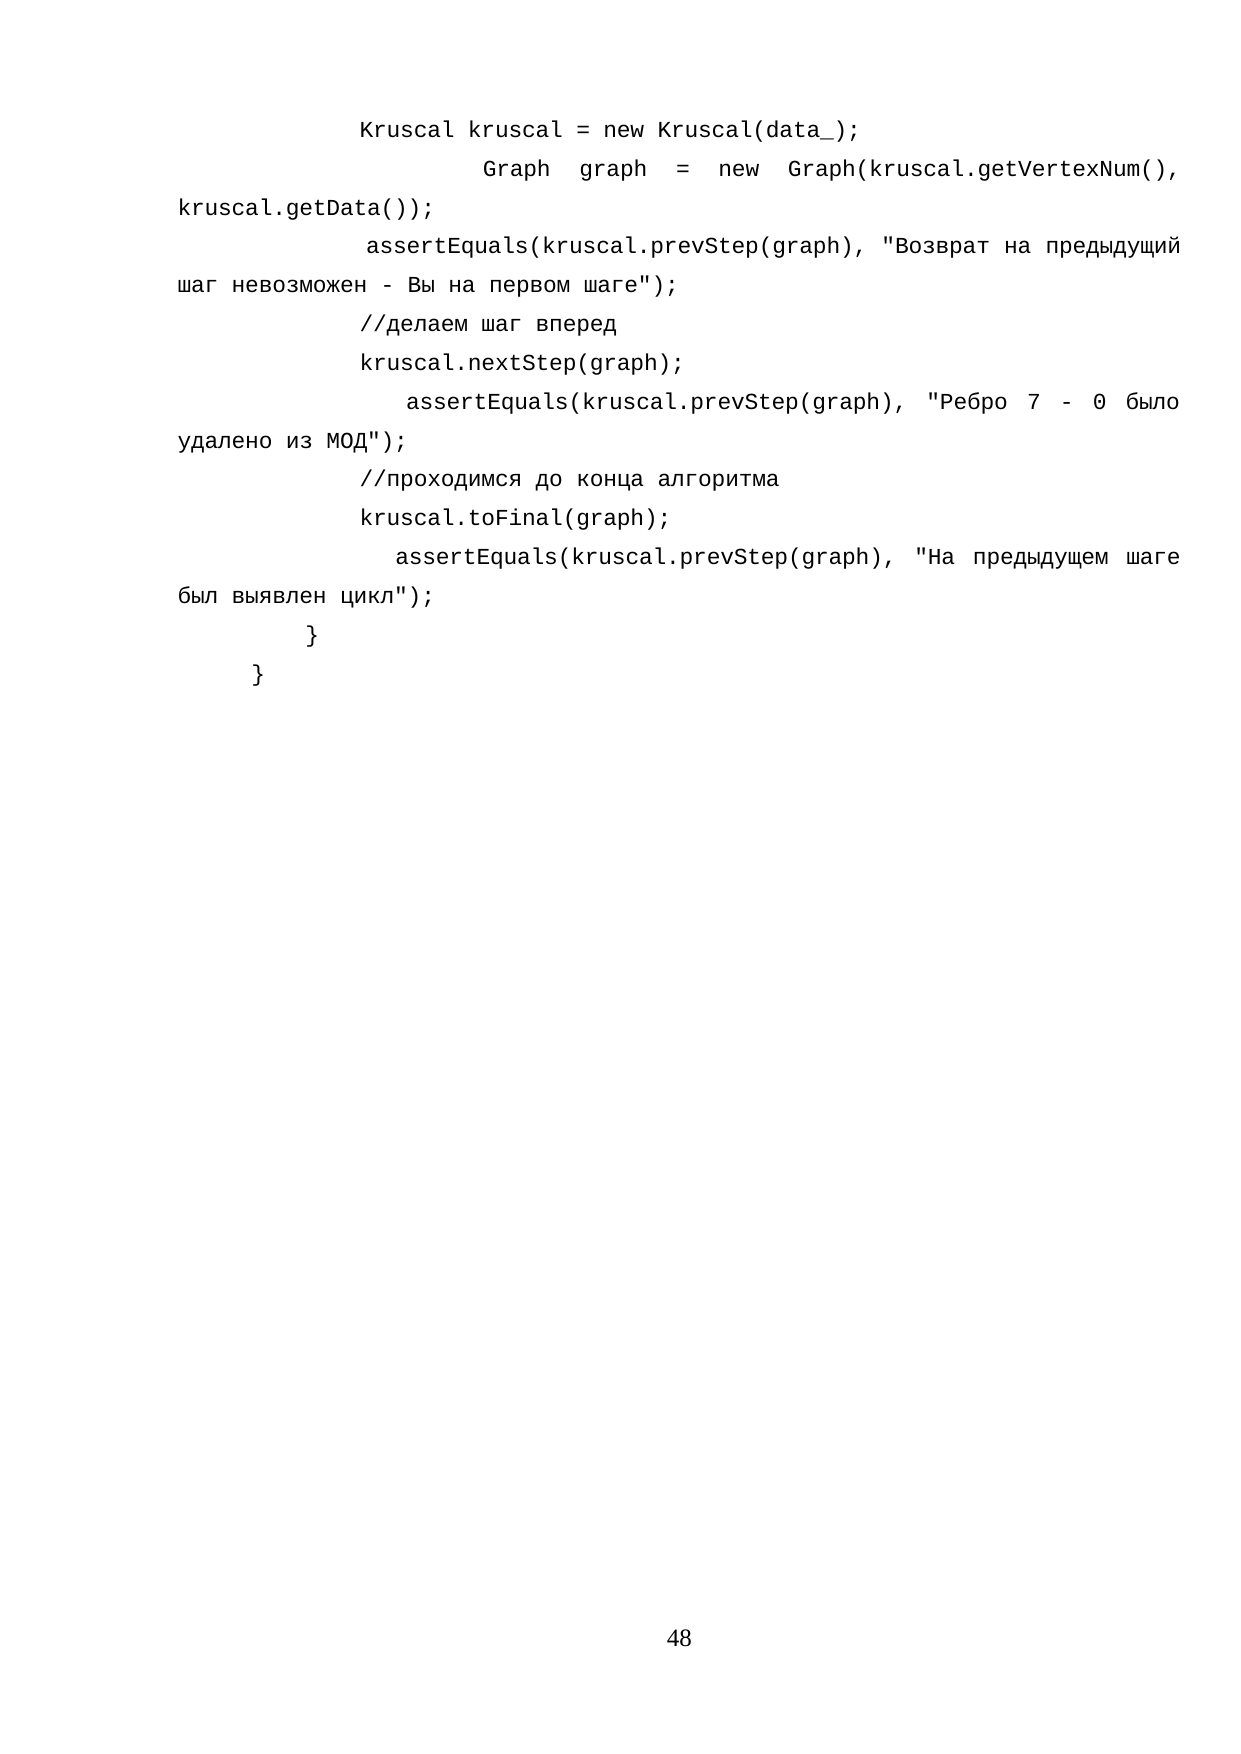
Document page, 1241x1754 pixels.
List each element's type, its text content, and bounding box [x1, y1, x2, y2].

text } [177, 623, 1181, 649]
text //делаем шаг вперед [177, 312, 1181, 338]
text assertEquals(kruscal.prevStep(graph), "Ребро 7 - 0 было удалено из МОД"); [177, 390, 1181, 455]
text kruscal.toFinal(graph); [177, 507, 1181, 533]
text kruscal.nextStep(graph); [177, 351, 1181, 377]
text Graph graph = new Graph(kruscal.getVertexNum(), kruscal.getData()); [177, 157, 1181, 222]
text //проходимся до конца алгоритма [177, 468, 1181, 494]
text } [177, 662, 1181, 688]
text assertEquals(kruscal.prevStep(graph), "На предыдущем шаге был выявлен цикл"); [177, 546, 1181, 610]
text assertEquals(kruscal.prevStep(graph), "Возврат на предыдущий шаг невозможен - Вы на первом шаге"); [177, 235, 1181, 299]
text Kruscal kruscal = new Kruscal(data_); [177, 118, 1181, 144]
